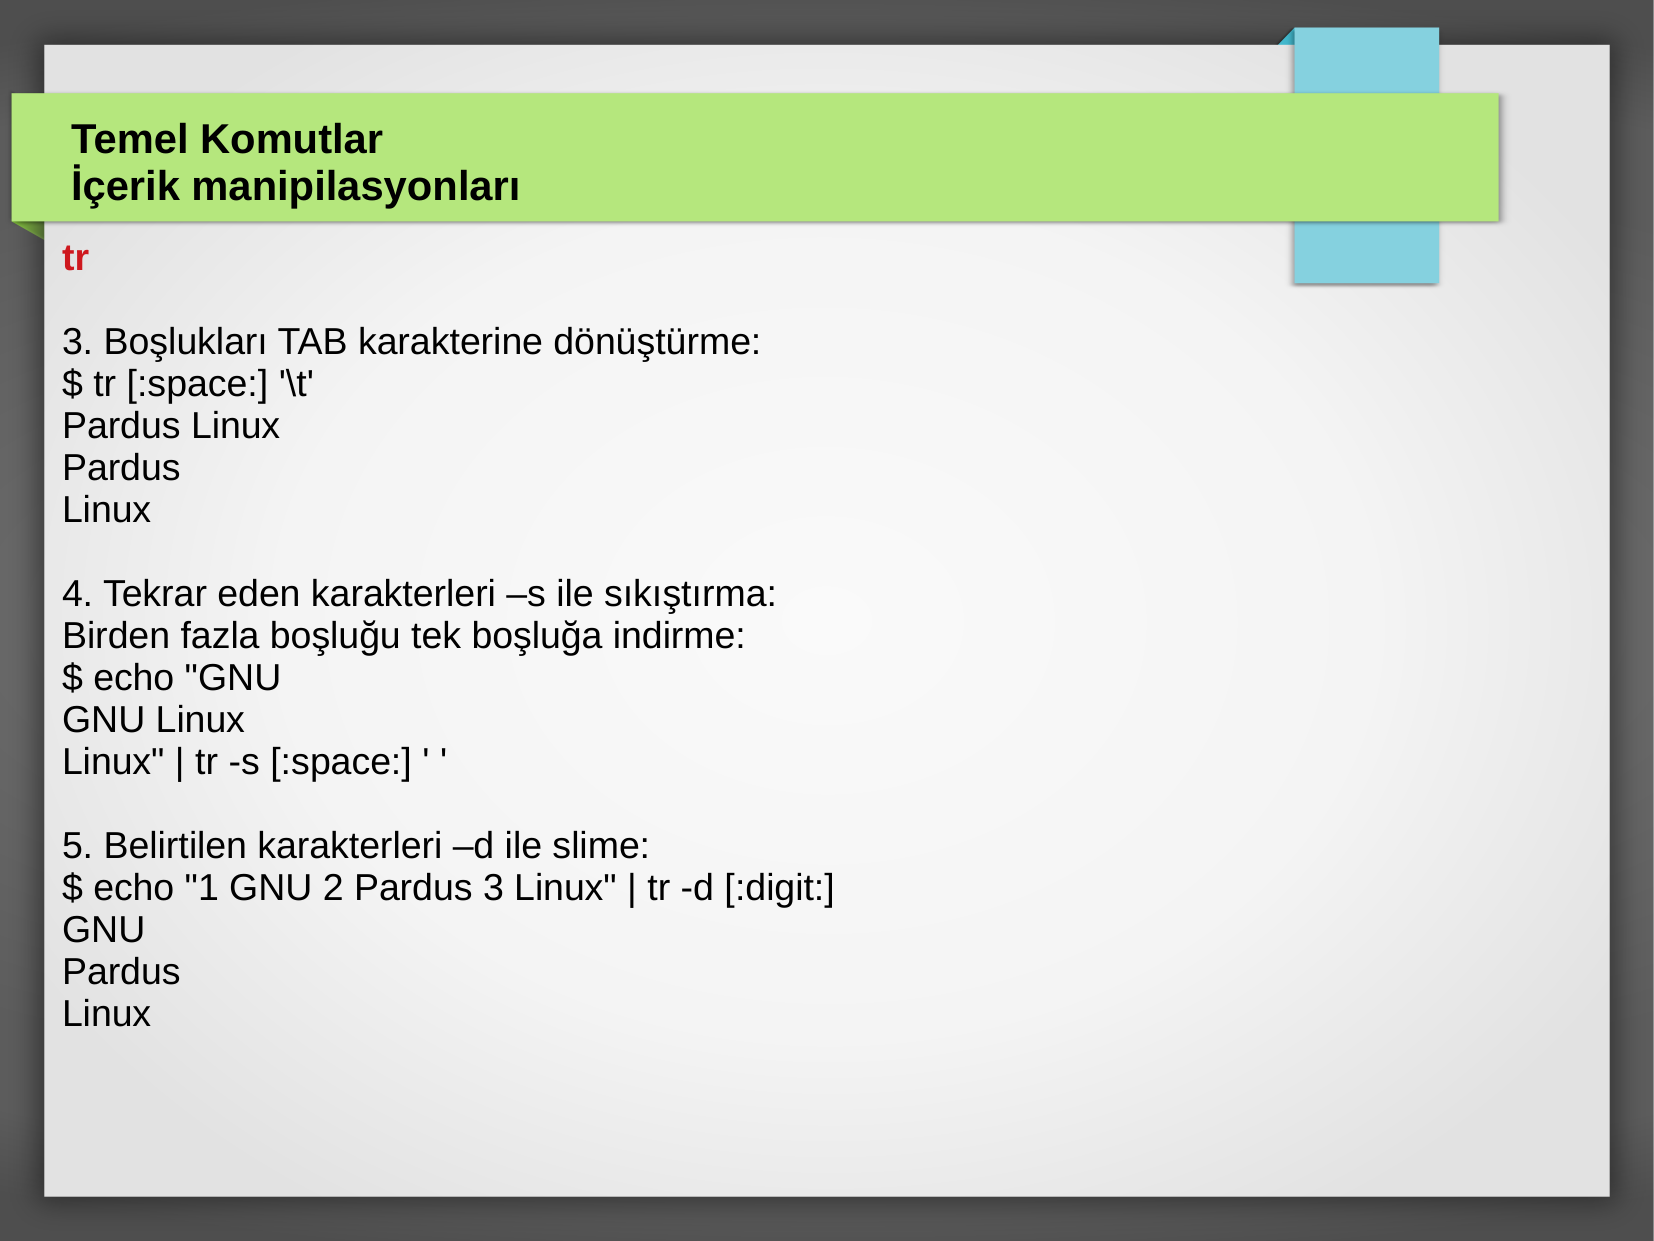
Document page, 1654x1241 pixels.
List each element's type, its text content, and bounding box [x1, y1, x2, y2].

text_box Temel Komutlar İçerik manipilasyonları [56, 108, 638, 229]
text_box tr 3. Boşlukları TAB karakterine dönüştürme: $ tr [:space:] '\t' Pardus Linux Pardus Linux 4. Tekrar eden karakterleri –s ile sıkıştırma: Birden fazla boşluğu tek boşluğa indirme: $ echo "GNU GNU Linux Linux" | tr -s [:space:] ' ' 5. Belirtilen karakterleri –d ile slime: $ echo "1 GNU 2 Pardus 3 Linux" | tr -d [:digit:] GNU Pardus Linux [47, 229, 1193, 1042]
picture [0, 0, 1654, 1241]
